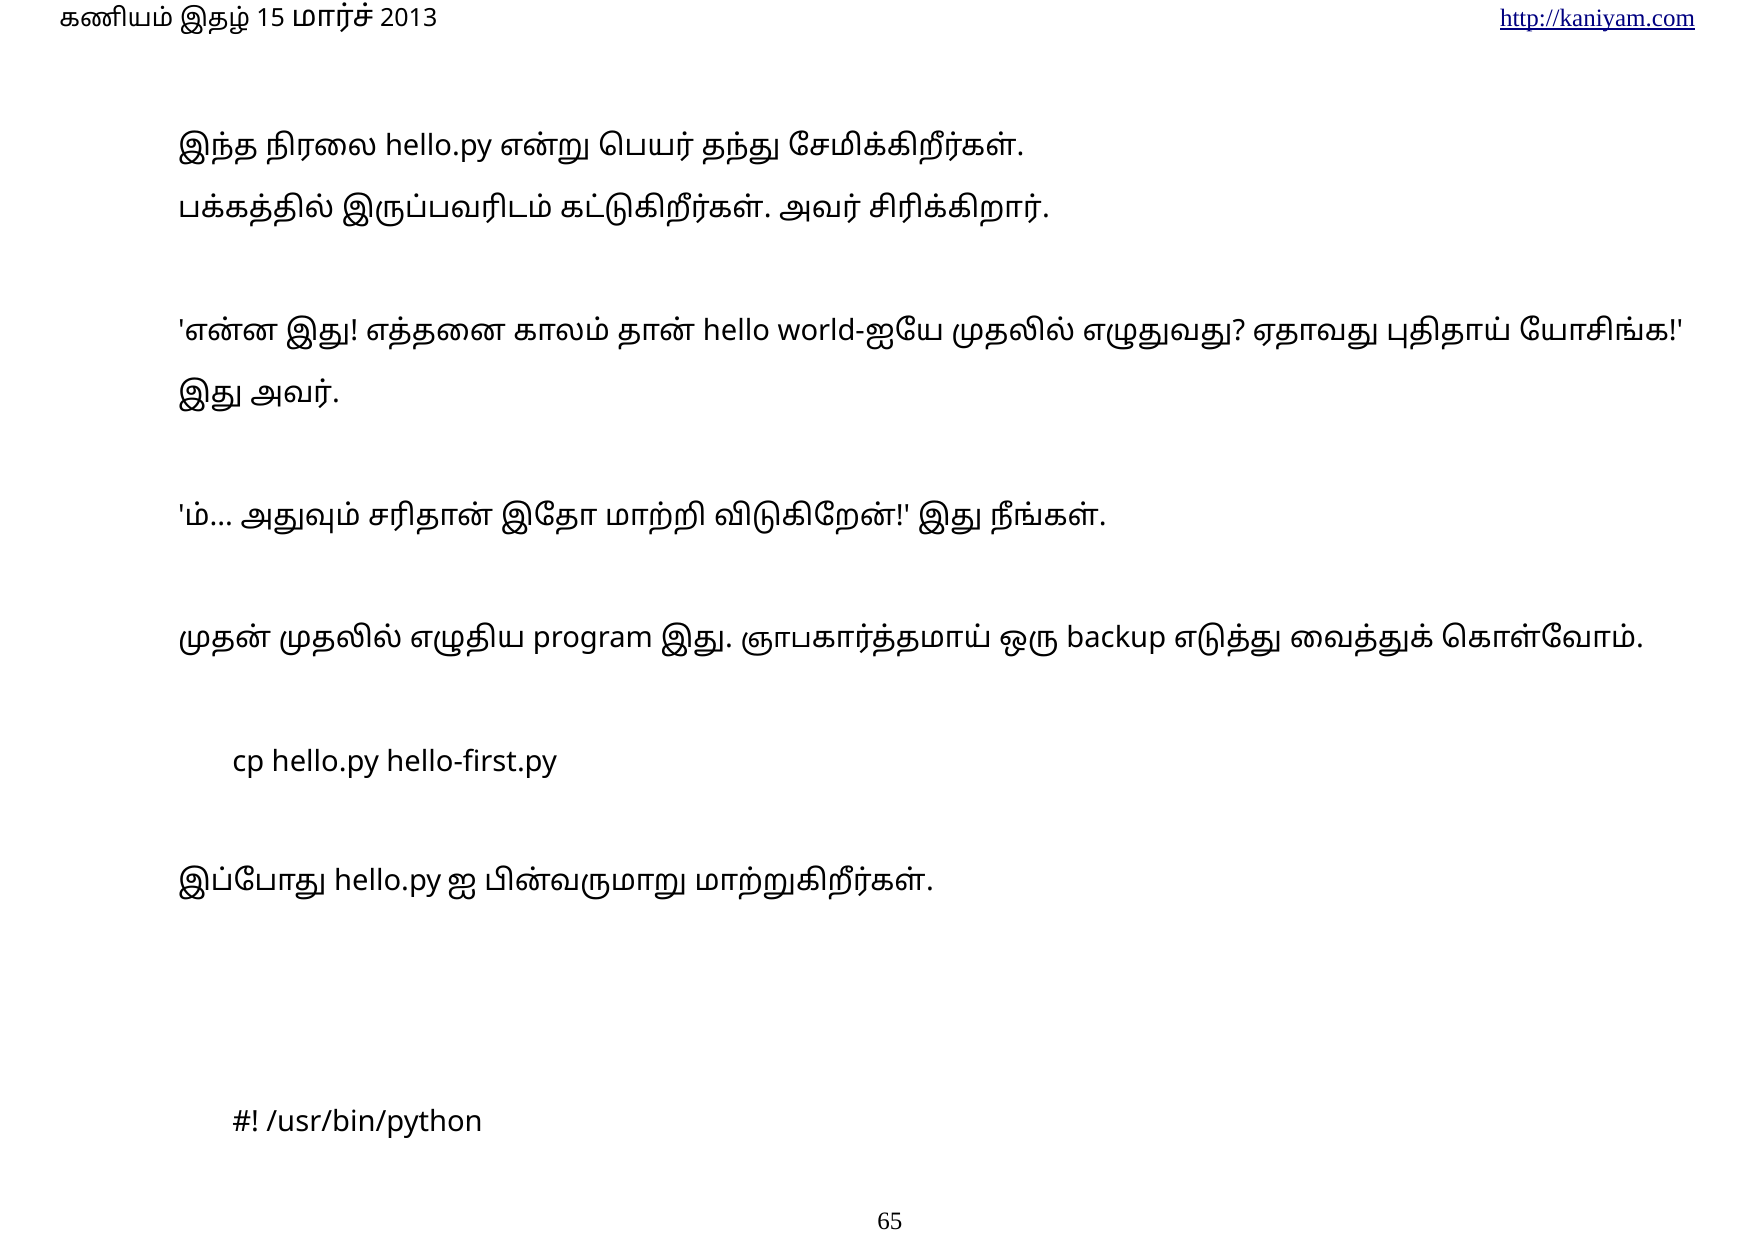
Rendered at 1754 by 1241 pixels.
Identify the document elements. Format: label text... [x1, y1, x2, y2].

text cp hello.py hello-first.py இப்போது hello.pyஐ பின்வருமாறு மாற்றுகிறீர்கள். [178, 740, 1695, 1021]
text இந்த நிரலை hello.py என்று பெயர் தந்து சேமிக்கிறீர்கள். பக்கத்தில் இருப்பவரிடம் கட்டுகிறீர்கள். அவர் சிரிக்கிறார். 'என்ன இது! எத்தனை காலம் தான் hello world-ஐயே முதலில் எழுதுவது? ஏதாவது புதிதாய் யோசிங்க!' இது அவர். 'ம்... அதுவும் சரிதான் இதோ மாற்றி விடுகிறேன்!' இது நீங்கள். முதன் முதலில் எழுதிய program இது. ஞாபகார்த்தமாய் ஒரு backup எடுத்து வைத்துக் கொள்வோம். [178, 64, 1695, 659]
text #! /usr/bin/python [178, 1100, 1695, 1140]
